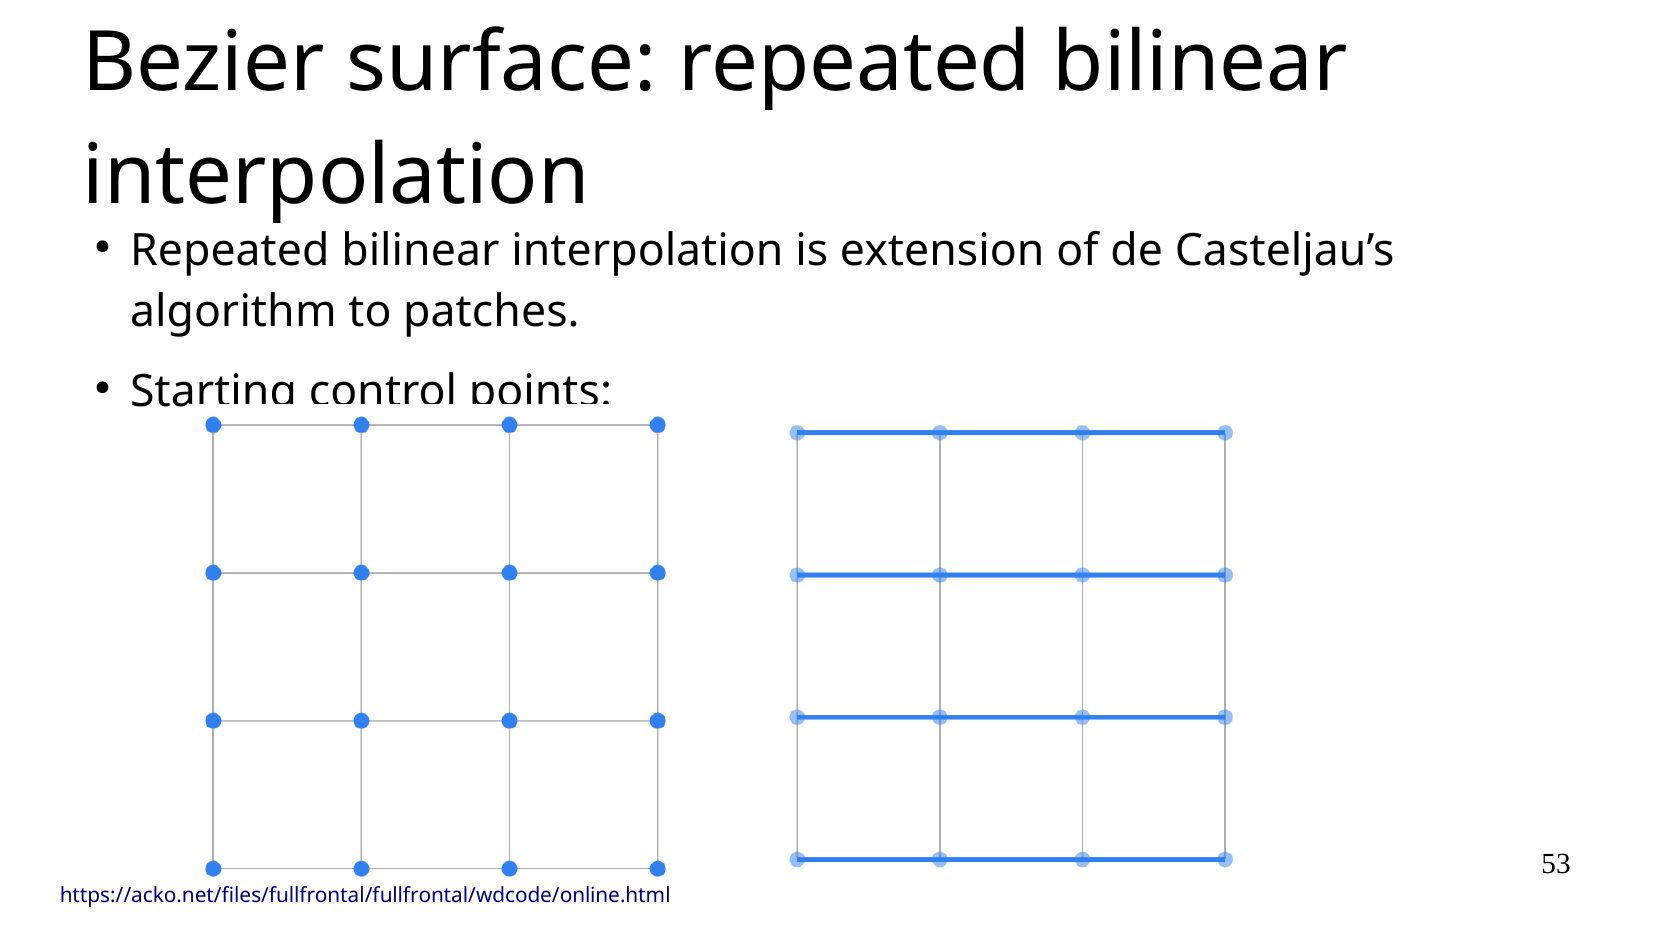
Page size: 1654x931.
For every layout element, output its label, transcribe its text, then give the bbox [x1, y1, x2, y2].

list Repeated bilinear interpolation is extension of de Casteljau’s algorithm to patches. Starting control points: [82, 217, 1571, 421]
text_box https://acko.net/files/fullfrontal/fullfrontal/wdcode/online.html [45, 872, 1291, 914]
title Bezier surface: repeated bilinear interpolation [82, 37, 1571, 193]
picture [778, 412, 1246, 872]
picture [189, 404, 676, 872]
